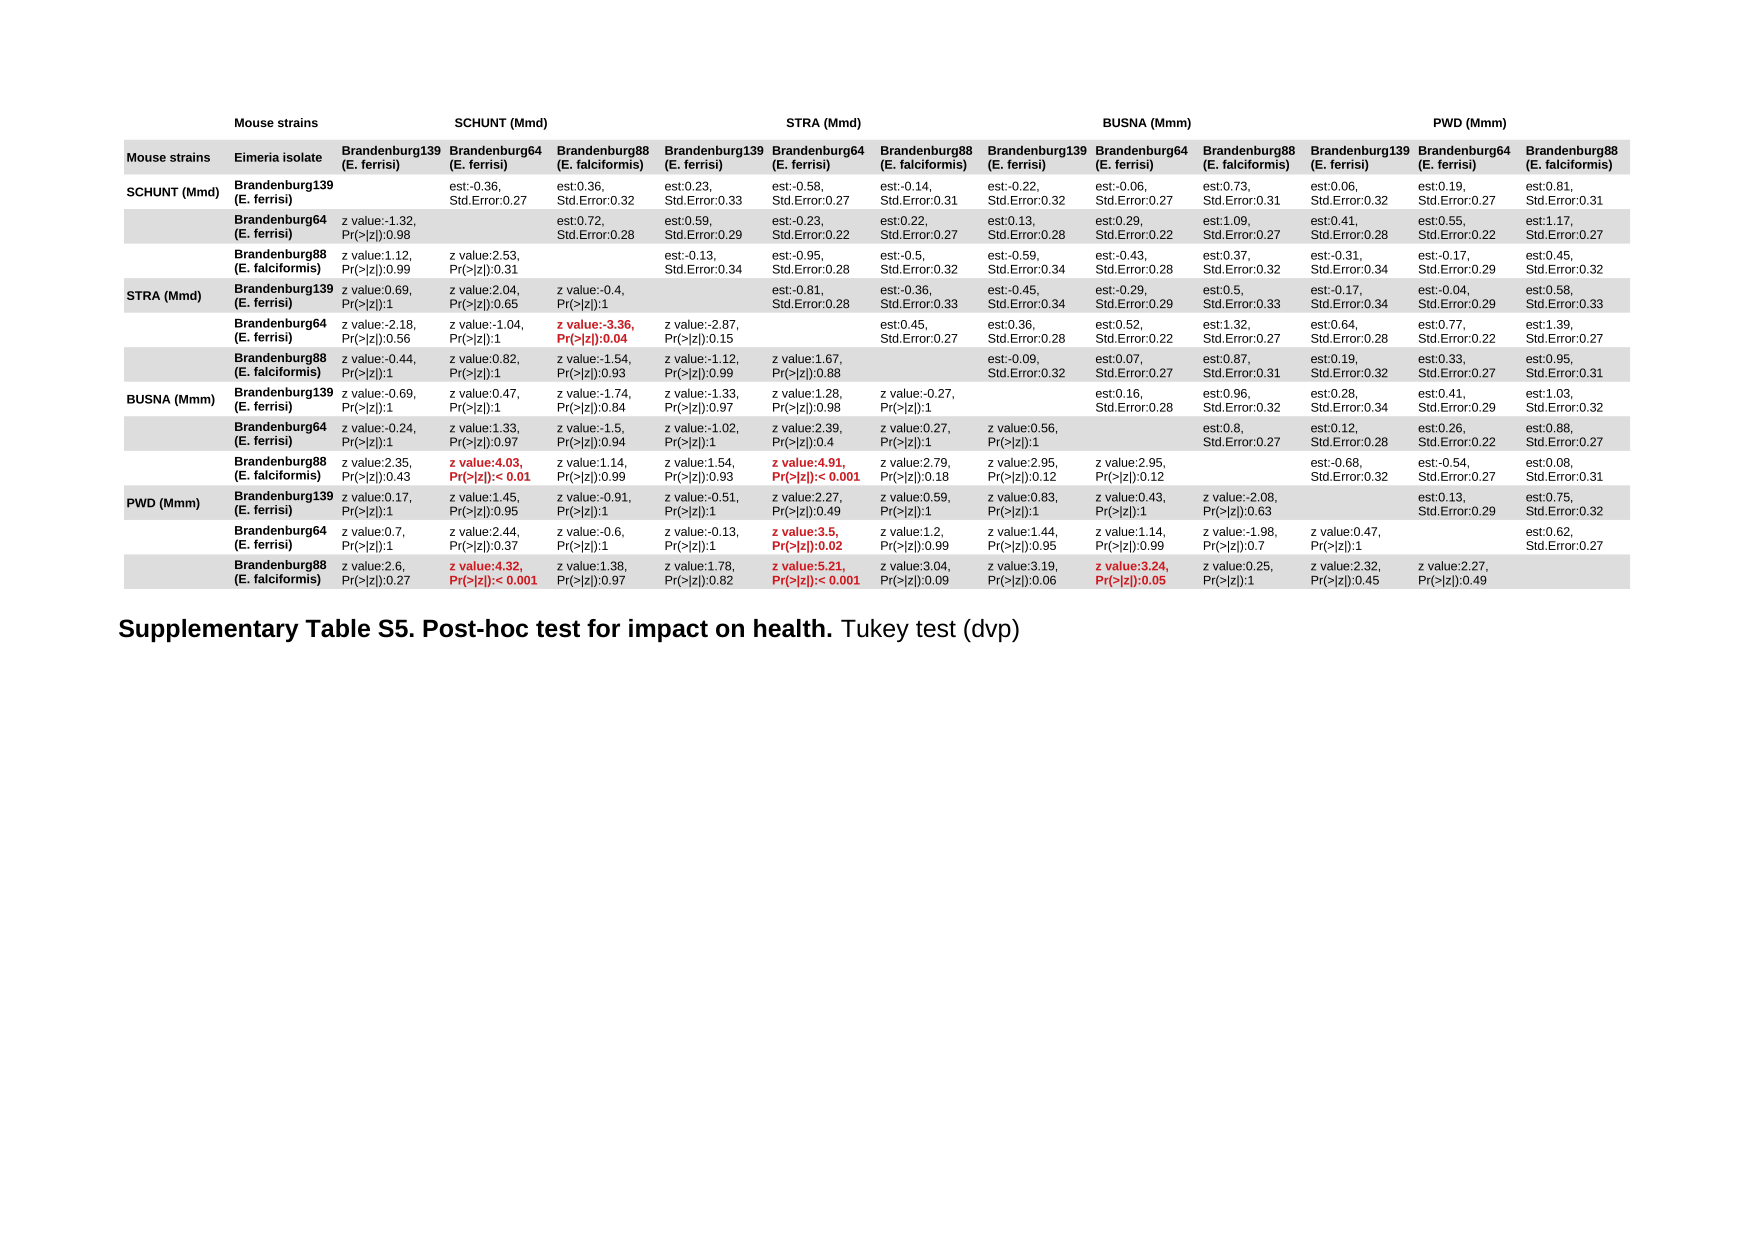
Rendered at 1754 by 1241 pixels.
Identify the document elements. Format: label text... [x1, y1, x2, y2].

text Supplementary Table S5. Post-hoc test for impact on health. Tukey test (dvp) [118, 589, 1636, 643]
picture [124, 118, 1630, 589]
